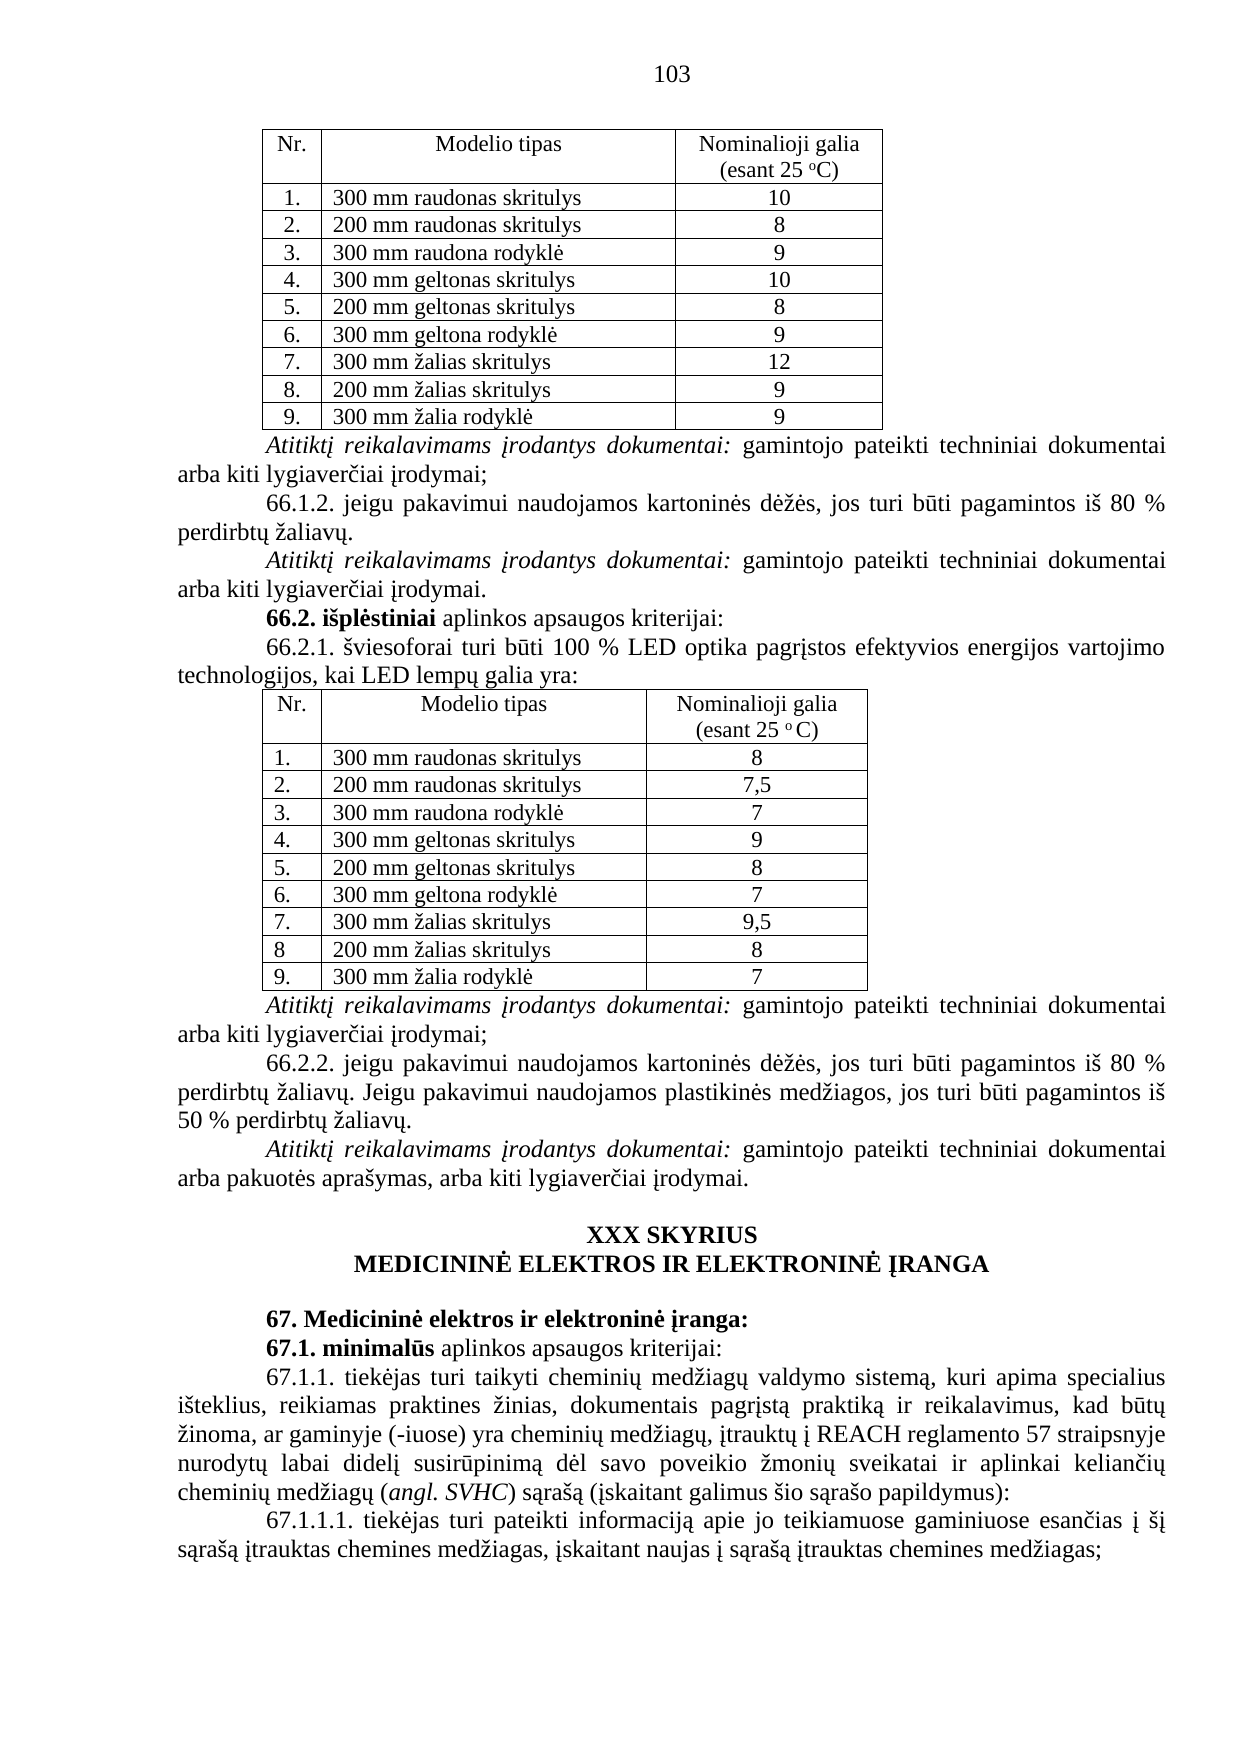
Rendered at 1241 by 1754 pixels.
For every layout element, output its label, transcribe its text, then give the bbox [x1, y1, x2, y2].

table_cell 12 [676, 348, 882, 374]
table_cell 7 [647, 881, 867, 907]
table_cell 8 [676, 294, 882, 320]
table_cell 300 mm žalia rodyklė [322, 963, 646, 989]
table_cell 8 [263, 936, 321, 962]
text Atitiktį reikalavimams įrodantys dokumentai: gamintojo pateikti techniniai dokumentai arba pakuotės aprašymas, arba kiti lygiaverčiai įrodymai. [177, 1134, 1166, 1192]
table_header Nr. [263, 690, 321, 743]
text Atitiktį reikalavimams įrodantys dokumentai: gamintojo pateikti techniniai dokumentai arba kiti lygiaverčiai įrodymai; [177, 991, 1166, 1048]
table_cell 7. [263, 348, 321, 374]
table_cell 200 mm geltonas skritulys [322, 854, 646, 880]
text 66.1.2. jeigu pakavimui naudojamos kartoninės dėžės, jos turi būti pagamintos iš 80 % perdirbtų žaliavų. [177, 488, 1166, 545]
table_cell 9 [676, 239, 882, 265]
table_cell 200 mm raudonas skritulys [322, 211, 675, 238]
table_cell 300 mm raudona rodyklė [322, 239, 675, 265]
table_cell 8. [263, 376, 321, 402]
table_cell 9. [263, 963, 321, 989]
table_cell 7 [647, 799, 867, 825]
table_cell 5. [263, 294, 321, 320]
table_cell 8 [647, 936, 867, 962]
table_cell 300 mm geltonas skritulys [322, 826, 646, 852]
table_cell 9 [676, 321, 882, 347]
table_cell 8 [647, 854, 867, 880]
table_cell 2. [263, 771, 321, 798]
table_cell 300 mm geltonas skritulys [322, 266, 675, 292]
table_cell 6. [263, 881, 321, 907]
table_cell 200 mm žalias skritulys [322, 376, 675, 402]
table_cell 9 [647, 826, 867, 852]
text 67.1.1. tiekėjas turi taikyti cheminių medžiagų valdymo sistemą, kuri apima specialius išteklius, reikiamas praktines žinias, dokumentais pagrįstą praktiką ir reikalavimus, kad būtų žinoma, ar gaminyje (-iuose) yra cheminių medžiagų, įtrauktų į REACH reglamento 57 straipsnyje nurodytų labai didelį susirūpinimą dėl savo poveikio žmonių sveikatai ir aplinkai keliančių cheminių medžiagų (angl. SVHC) sąrašą (įskaitant galimus šio sąrašo papildymus): [177, 1362, 1166, 1506]
table_cell 4. [263, 826, 321, 852]
table_cell 3. [263, 799, 321, 825]
table_cell 1. [263, 184, 321, 210]
table_cell 9 [676, 403, 882, 429]
table_cell 200 mm raudonas skritulys [322, 771, 646, 798]
table_cell 10 [676, 184, 882, 210]
table_cell 4. [263, 266, 321, 292]
text Atitiktį reikalavimams įrodantys dokumentai: gamintojo pateikti techniniai dokumentai arba kiti lygiaverčiai įrodymai. [177, 545, 1166, 603]
table_cell 6. [263, 321, 321, 347]
table_cell 300 mm žalias skritulys [322, 348, 675, 374]
text 67.1.1.1. tiekėjas turi pateikti informaciją apie jo teikiamuose gaminiuose esančias į šį sąrašą įtrauktas chemines medžiagas, įskaitant naujas į sąrašą įtrauktas chemines medžiagas; [177, 1506, 1166, 1563]
table_cell 7,5 [647, 771, 867, 798]
table_header Nr. [263, 130, 321, 183]
table_cell 300 mm geltona rodyklė [322, 321, 675, 347]
text 66.2.2. jeigu pakavimui naudojamos kartoninės dėžės, jos turi būti pagamintos iš 80 % perdirbtų žaliavų. Jeigu pakavimui naudojamos plastikinės medžiagos, jos turi būti pagamintos iš 50 % perdirbtų žaliavų. [177, 1048, 1166, 1134]
table_cell 5. [263, 854, 321, 880]
text XXX SKYRIUS [177, 1221, 1166, 1249]
table_header Nominalioji galia (esant 25 oC) [676, 130, 882, 183]
text 66.2. išplėstiniai aplinkos apsaugos kriterijai: [177, 603, 1166, 632]
text MEDICININĖ ELEKTROS IR ELEKTRONINĖ ĮRANGA [177, 1249, 1166, 1278]
table_header Modelio tipas [322, 690, 646, 743]
table_cell 200 mm geltonas skritulys [322, 294, 675, 320]
table_cell 8 [676, 211, 882, 238]
table_cell 9,5 [647, 908, 867, 935]
table_cell 9. [263, 403, 321, 429]
table_cell 300 mm geltona rodyklė [322, 881, 646, 907]
text Atitiktį reikalavimams įrodantys dokumentai: gamintojo pateikti techniniai dokumentai arba kiti lygiaverčiai įrodymai; [177, 430, 1166, 488]
table_cell 300 mm raudonas skritulys [322, 184, 675, 210]
table_cell 8 [647, 744, 867, 770]
table_cell 1. [263, 744, 321, 770]
table_cell 7 [647, 963, 867, 989]
text 66.2.1. šviesoforai turi būti 100 % LED optika pagrįstos efektyvios energijos vartojimo technologijos, kai LED lempų galia yra: [177, 632, 1166, 689]
table_cell 300 mm raudonas skritulys [322, 744, 646, 770]
table_cell 300 mm žalia rodyklė [322, 403, 675, 429]
text 67.1. minimalūs aplinkos apsaugos kriterijai: [177, 1333, 1166, 1362]
table_header Modelio tipas [322, 130, 675, 183]
text 67. Medicininė elektros ir elektroninė įranga: [177, 1304, 1166, 1333]
table_cell 7. [263, 908, 321, 935]
table_header Nominalioji galia (esant 25 o C) [647, 690, 867, 743]
table_cell 300 mm raudona rodyklė [322, 799, 646, 825]
table_cell 9 [676, 376, 882, 402]
table_cell 2. [263, 211, 321, 238]
table_cell 300 mm žalias skritulys [322, 908, 646, 935]
table_cell 3. [263, 239, 321, 265]
table_cell 200 mm žalias skritulys [322, 936, 646, 962]
table_cell 10 [676, 266, 882, 292]
